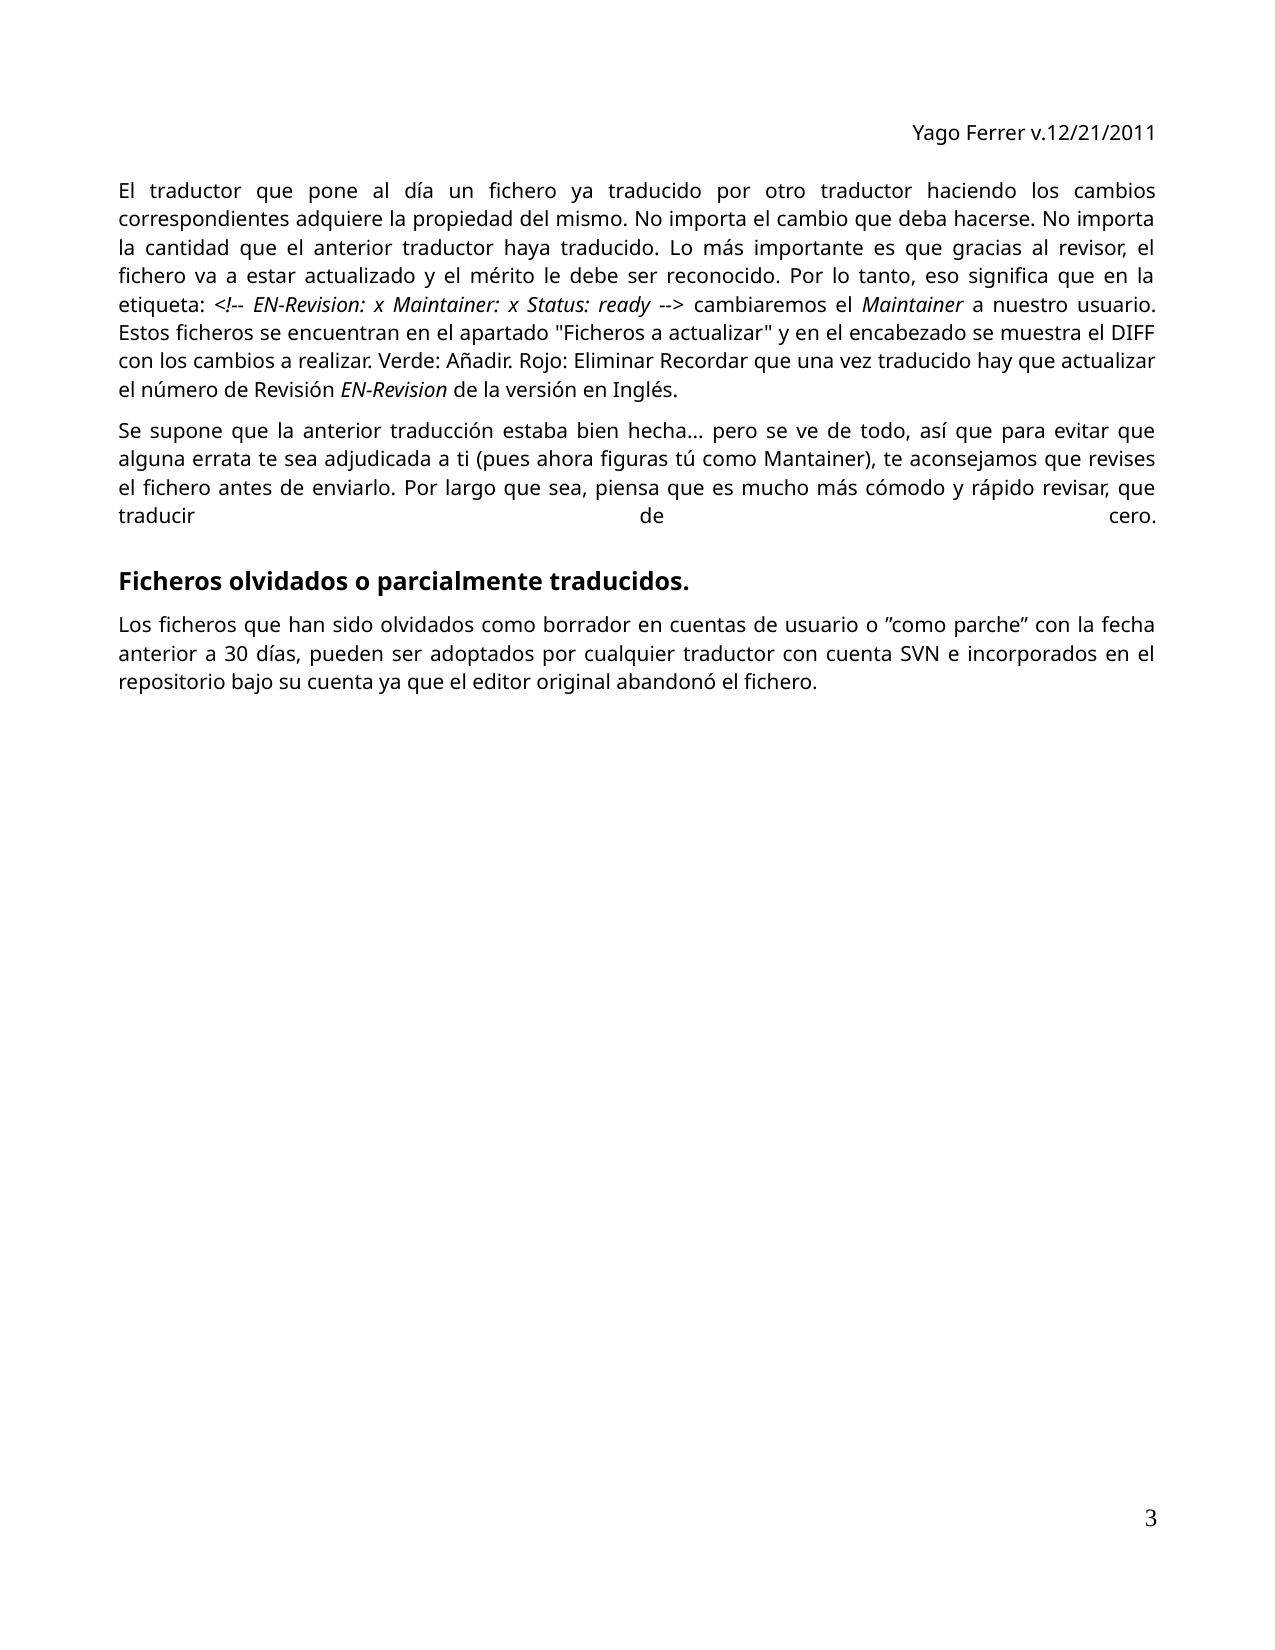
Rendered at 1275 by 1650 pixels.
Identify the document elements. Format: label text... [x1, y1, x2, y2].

text El traductor que pone al día un fichero ya traducido por otro traductor haciendo los cambios correspondientes adquiere la propiedad del mismo. No importa el cambio que deba hacerse. No importa la cantidad que el anterior traductor haya traducido. Lo más importante es que gracias al revisor, el fichero va a estar actualizado y el mérito le debe ser reconocido. Por lo tanto, eso significa que en la etiqueta: <!-- EN-Revision: x Maintainer: x Status: ready --> cambiaremos el Maintainer a nuestro usuario. Estos ficheros se encuentran en el apartado "Ficheros a actualizar" y en el encabezado se muestra el DIFF con los cambios a realizar. Verde: Añadir. Rojo: Eliminar Recordar que una vez traducido hay que actualizar el número de Revisión EN-Revision de la versión en Inglés. [118, 176, 1157, 403]
text Se supone que la anterior traducción estaba bien hecha... pero se ve de todo, así que para evitar que alguna errata te sea adjudicada a ti (pues ahora figuras tú como Mantainer), te aconsejamos que revises el fichero antes de enviarlo. Por largo que sea, piensa que es mucho más cómodo y rápido revisar, que traducir de cero. Ficheros olvidados o parcialmente traducidos. [118, 416, 1157, 598]
text Los ficheros que han sido olvidados como borrador en cuentas de usuario o ”como parche” con la fecha anterior a 30 días, pueden ser adoptados por cualquier traductor con cuenta SVN e incorporados en el repositorio bajo su cuenta ya que el editor original abandonó el fichero. [118, 610, 1157, 696]
